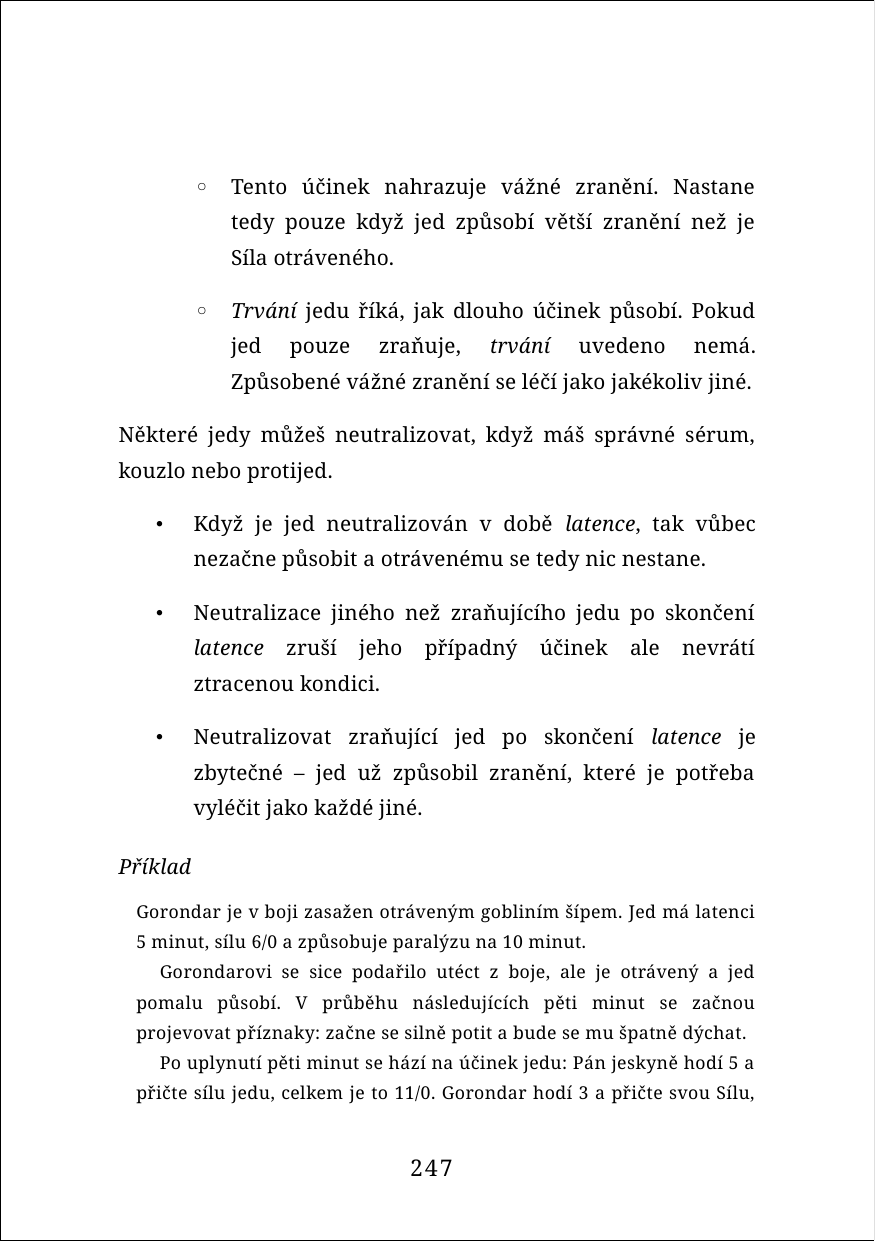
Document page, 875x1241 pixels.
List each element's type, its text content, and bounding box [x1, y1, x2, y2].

list Trvání jedu říká, jak dlouho účinek působí. Pokud jed pouze zraňuje, trvání uvedeno nemá. Způsobené vážné zranění se léčí jako jakékoliv jiné. [193, 296, 756, 396]
text Gorondar je v boji zasažen otráveným gobliním šípem. Jed má latenci 5 minut, sílu 6/0 a způsobuje paralýzu na 10 minut. Gorondarovi se sice podařilo utéct z boje, ale je otrávený a jed pomalu působí. V průběhu následujících pěti minut se začnou projevovat příznaky: začne se silně potit a bude se mu špatně dýchat. Po uplynutí pěti minut se hází na účinek jedu: Pán jeskyně hodí 5 a přičte sílu jedu, celkem je to 11/0. Gorondar hodí 3 a přičte svou Sílu, [136, 899, 756, 1105]
list Neutralizace jiného než zraňujícího jedu po skončení latence zruší jeho případný účinek ale nevrátí ztracenou kondici. [156, 598, 756, 697]
text Některé jedy můžeš neutralizovat, když máš správné sérum, kouzlo nebo protijed. [118, 420, 756, 484]
list Když je jed neutralizován v době latence, tak vůbec nezačne působit a otrávenému se tedy nic nestane. [156, 509, 756, 573]
list Neutralizovat zraňující jed po skončení latence je zbytečné – jed už způsobil zranění, které je potřeba vyléčit jako každé jiné. [156, 722, 756, 822]
text Příklad [118, 852, 756, 881]
list Tento účinek nahrazuje vážné zranění. Nastane tedy pouze když jed způsobí větší zranění než je Síla otráveného. [193, 172, 756, 271]
